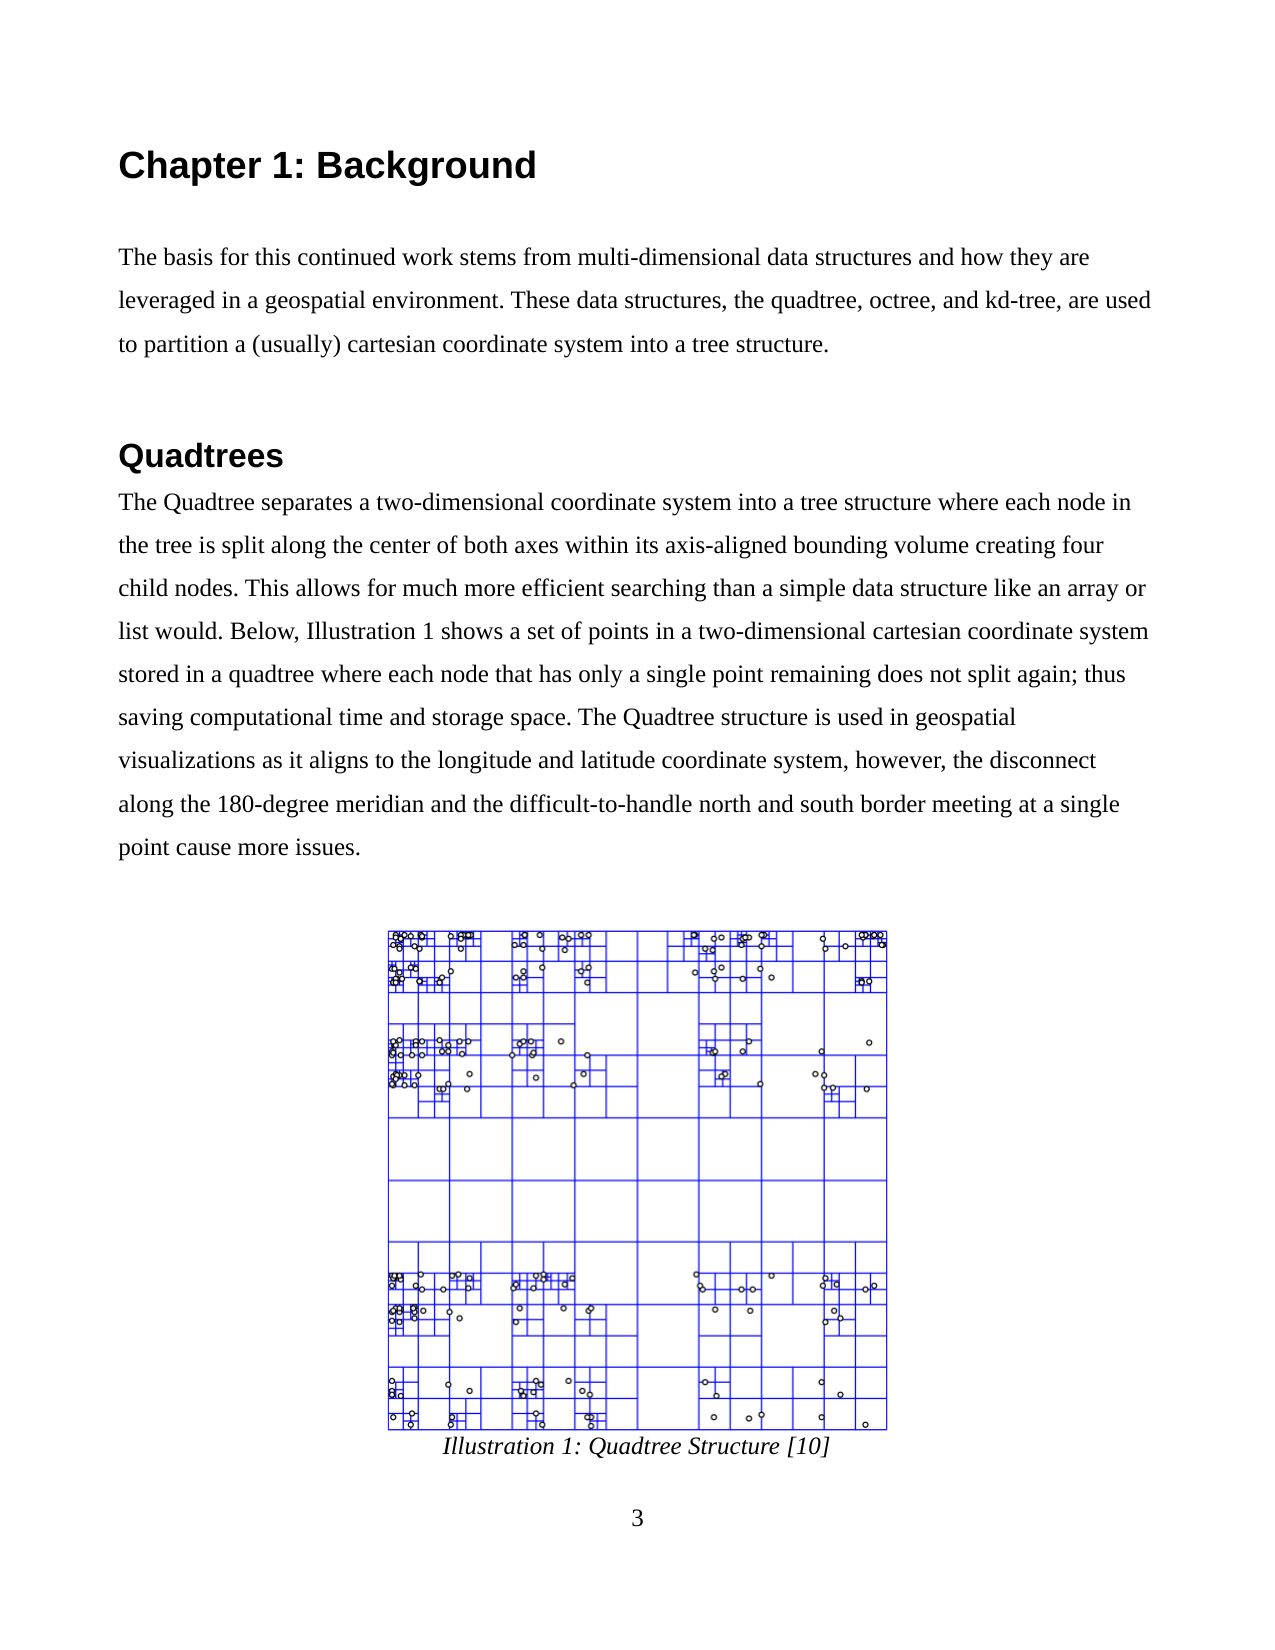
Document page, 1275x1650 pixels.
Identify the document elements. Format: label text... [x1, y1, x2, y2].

picture [387, 930, 888, 1431]
text Illustration 1: Quadtree Structure [10] [169, 1431, 1106, 1460]
subtitle Chapter 1: Background [118, 143, 1157, 187]
subtitle Quadtrees [118, 436, 1157, 474]
text The basis for this continued work stems from multi-dimensional data structures and how they are leveraged in a geospatial environment. These data structures, the quadtree, octree, and kd-tree, are used to partition a (usually) cartesian coordinate system into a tree structure. [118, 242, 1157, 357]
text The Quadtree separates a two-dimensional coordinate system into a tree structure where each node in the tree is split along the center of both axes within its axis-aligned bounding volume creating four child nodes. This allows for much more efficient searching than a simple data structure like an array or list would. Below, Illustration 1 shows a set of points in a two-dimensional cartesian coordinate system stored in a quadtree where each node that has only a single point remaining does not split again; thus saving computational time and storage space. The Quadtree structure is used in geospatial visualizations as it aligns to the longitude and latitude coordinate system, however, the disconnect along the 180-degree meridian and the difficult-to-handle north and south border meeting at a single point cause more issues. [118, 487, 1157, 861]
